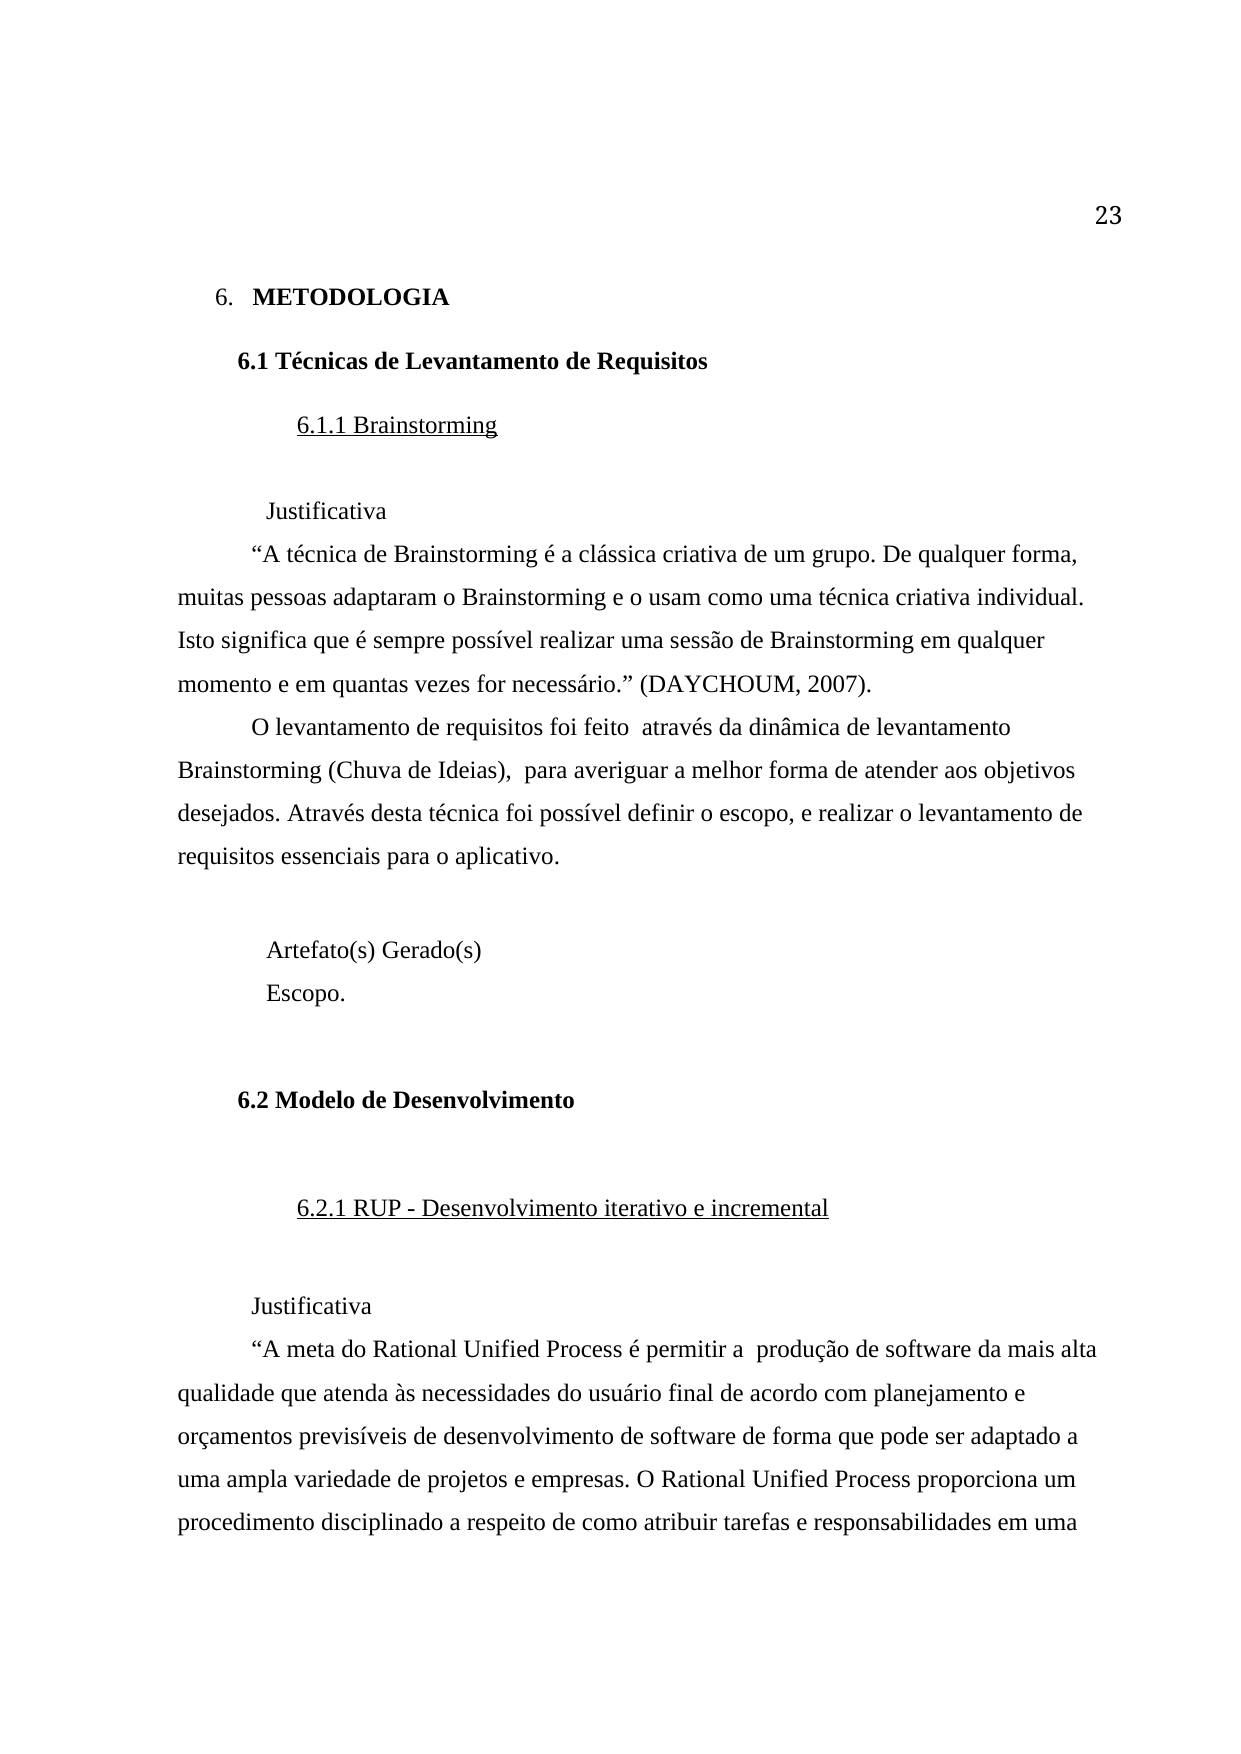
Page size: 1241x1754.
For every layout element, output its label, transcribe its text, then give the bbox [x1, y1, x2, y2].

text O levantamento de requisitos foi feito através da dinâmica de levantamento Brainstorming (Chuva de Ideias), para averiguar a melhor forma de atender aos objetivos desejados. Através desta técnica foi possível definir o escopo, e realizar o levantamento de requisitos essenciais para o aplicativo. [177, 712, 1122, 870]
subtitle 6.1 Técnicas de Levantamento de Requisitos [207, 346, 1122, 375]
text Justificativa [177, 496, 1122, 525]
subtitle 6.1.1 Brainstorming [222, 410, 1122, 439]
text “A técnica de Brainstorming é a clássica criativa de um grupo. De qualquer forma, muitas pessoas adaptaram o Brainstorming e o usam como uma técnica criativa individual. Isto significa que é sempre possível realizar uma sessão de Brainstorming em qualquer momento e em quantas vezes for necessário.” (DAYCHOUM, 2007). [177, 539, 1122, 697]
list METODOLOGIA [215, 282, 1122, 311]
text “A meta do Rational Unified Process é permitir a produção de software da mais alta qualidade que atenda às necessidades do usuário final de acordo com planejamento e orçamentos previsíveis de desenvolvimento de software de forma que pode ser adaptado a uma ampla variedade de projetos e empresas. O Rational Unified Process proporciona um procedimento disciplinado a respeito de como atribuir tarefas e responsabilidades em uma [177, 1334, 1122, 1536]
text Artefato(s) Gerado(s) [177, 935, 1122, 964]
subtitle 6.2.1 RUP - Desenvolvimento iterativo e incremental [222, 1193, 1122, 1221]
text Escopo. [177, 978, 1122, 1007]
subtitle 6.2 Modelo de Desenvolvimento [207, 1086, 1122, 1114]
text Justificativa [177, 1291, 1122, 1320]
